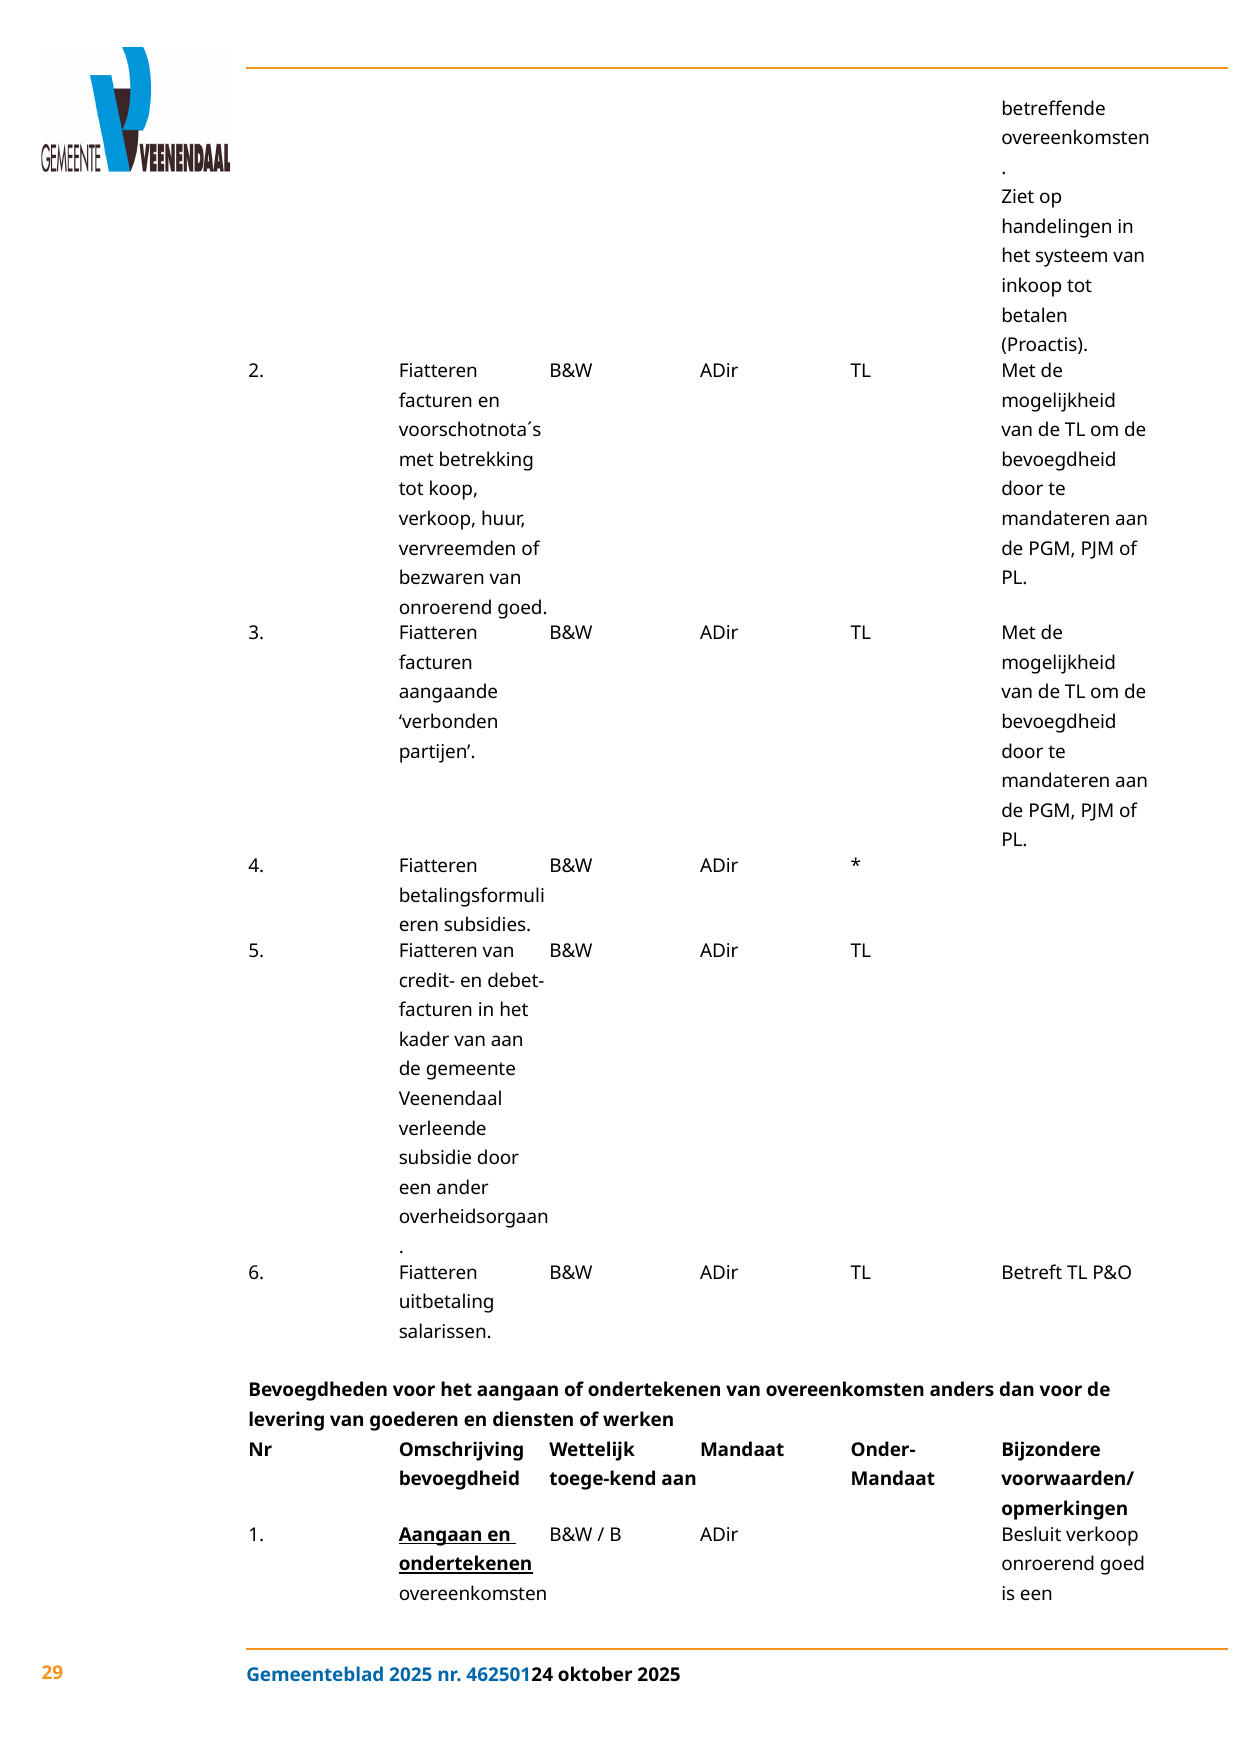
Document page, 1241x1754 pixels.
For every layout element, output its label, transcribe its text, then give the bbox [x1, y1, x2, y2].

table_cell Fiatteren van credit- en debet-facturen in het kader van aan de gemeente Veenendaal verleende subsidie door een ander overheidsorgaan. [399, 937, 549, 1259]
table_cell [1001, 853, 1152, 937]
table_cell TL [850, 620, 1001, 852]
table_cell [850, 95, 1001, 357]
table_header Wettelijk toege-kend aan [549, 1436, 700, 1521]
table_header Omschrijving bevoegdheid [399, 1436, 549, 1521]
picture [41, 47, 130, 172]
table_cell [399, 95, 549, 357]
table_cell TL [850, 937, 1001, 1259]
table_cell Fiatteren betalingsformulieren subsidies. [399, 853, 549, 937]
table_cell Aangaan en ondertekenen overeenkomsten [399, 1521, 549, 1606]
table_cell B&W [549, 937, 700, 1259]
table_cell [248, 620, 398, 852]
table_cell ADir [700, 937, 850, 1259]
table_cell Fiatteren uitbetaling salarissen. [399, 1259, 549, 1344]
table_header Onder- Mandaat [850, 1436, 1001, 1521]
table_cell [248, 95, 398, 357]
table_cell [850, 1521, 1001, 1606]
table_cell TL [850, 1259, 1001, 1344]
text Bevoegdheden voor het aangaan of ondertekenen van overeenkomsten anders dan voor de levering van goederen en diensten of werken [248, 1377, 1152, 1432]
table_cell Besluit verkoop onroerend goed is een [1001, 1521, 1152, 1606]
table_cell 5. [248, 937, 398, 1259]
table_cell Fiatteren facturen en voorschotnota´s met betrekking tot koop, verkoop, huur, vervreemden of bezwaren van onroerend goed. [399, 357, 549, 619]
table_cell B&W [549, 357, 700, 619]
table_cell ADir [700, 357, 850, 619]
table_cell ADir [700, 1259, 850, 1344]
table_cell 4. [248, 853, 398, 937]
table_cell B&W [549, 1259, 700, 1344]
table_cell B&W [549, 620, 700, 852]
table_cell betreffende overeenkomsten. Ziet op handelingen in het systeem van inkoop tot betalen (Proactis). [1001, 95, 1152, 357]
table_header Mandaat [700, 1436, 850, 1521]
table_cell ADir [700, 853, 850, 937]
table_cell [248, 357, 398, 619]
table_cell [1001, 937, 1152, 1259]
table_cell B&W [549, 853, 700, 937]
table_header Bijzondere voorwaarden/ opmerkingen [1001, 1436, 1152, 1521]
table_cell Fiatteren facturen aangaande ‘verbonden partijen’. [399, 620, 549, 852]
table_cell Met de mogelijkheid van de TL om de bevoegdheid door te mandateren aan de PGM, PJM of PL. [1001, 357, 1152, 619]
table_cell ADir [700, 620, 850, 852]
table_cell Met de mogelijkheid van de TL om de bevoegdheid door te mandateren aan de PGM, PJM of PL. [1001, 620, 1152, 852]
table_cell B&W / B [549, 1521, 700, 1606]
table_cell * [850, 853, 1001, 937]
picture [123, 47, 231, 172]
table_cell [248, 1521, 398, 1606]
table_cell [549, 95, 700, 357]
table_cell Betreft TL P&O [1001, 1259, 1152, 1344]
table_cell [700, 95, 850, 357]
table_cell ADir [700, 1521, 850, 1606]
table_header Nr [248, 1436, 398, 1521]
table_cell 6. [248, 1259, 398, 1344]
table_cell TL [850, 357, 1001, 619]
